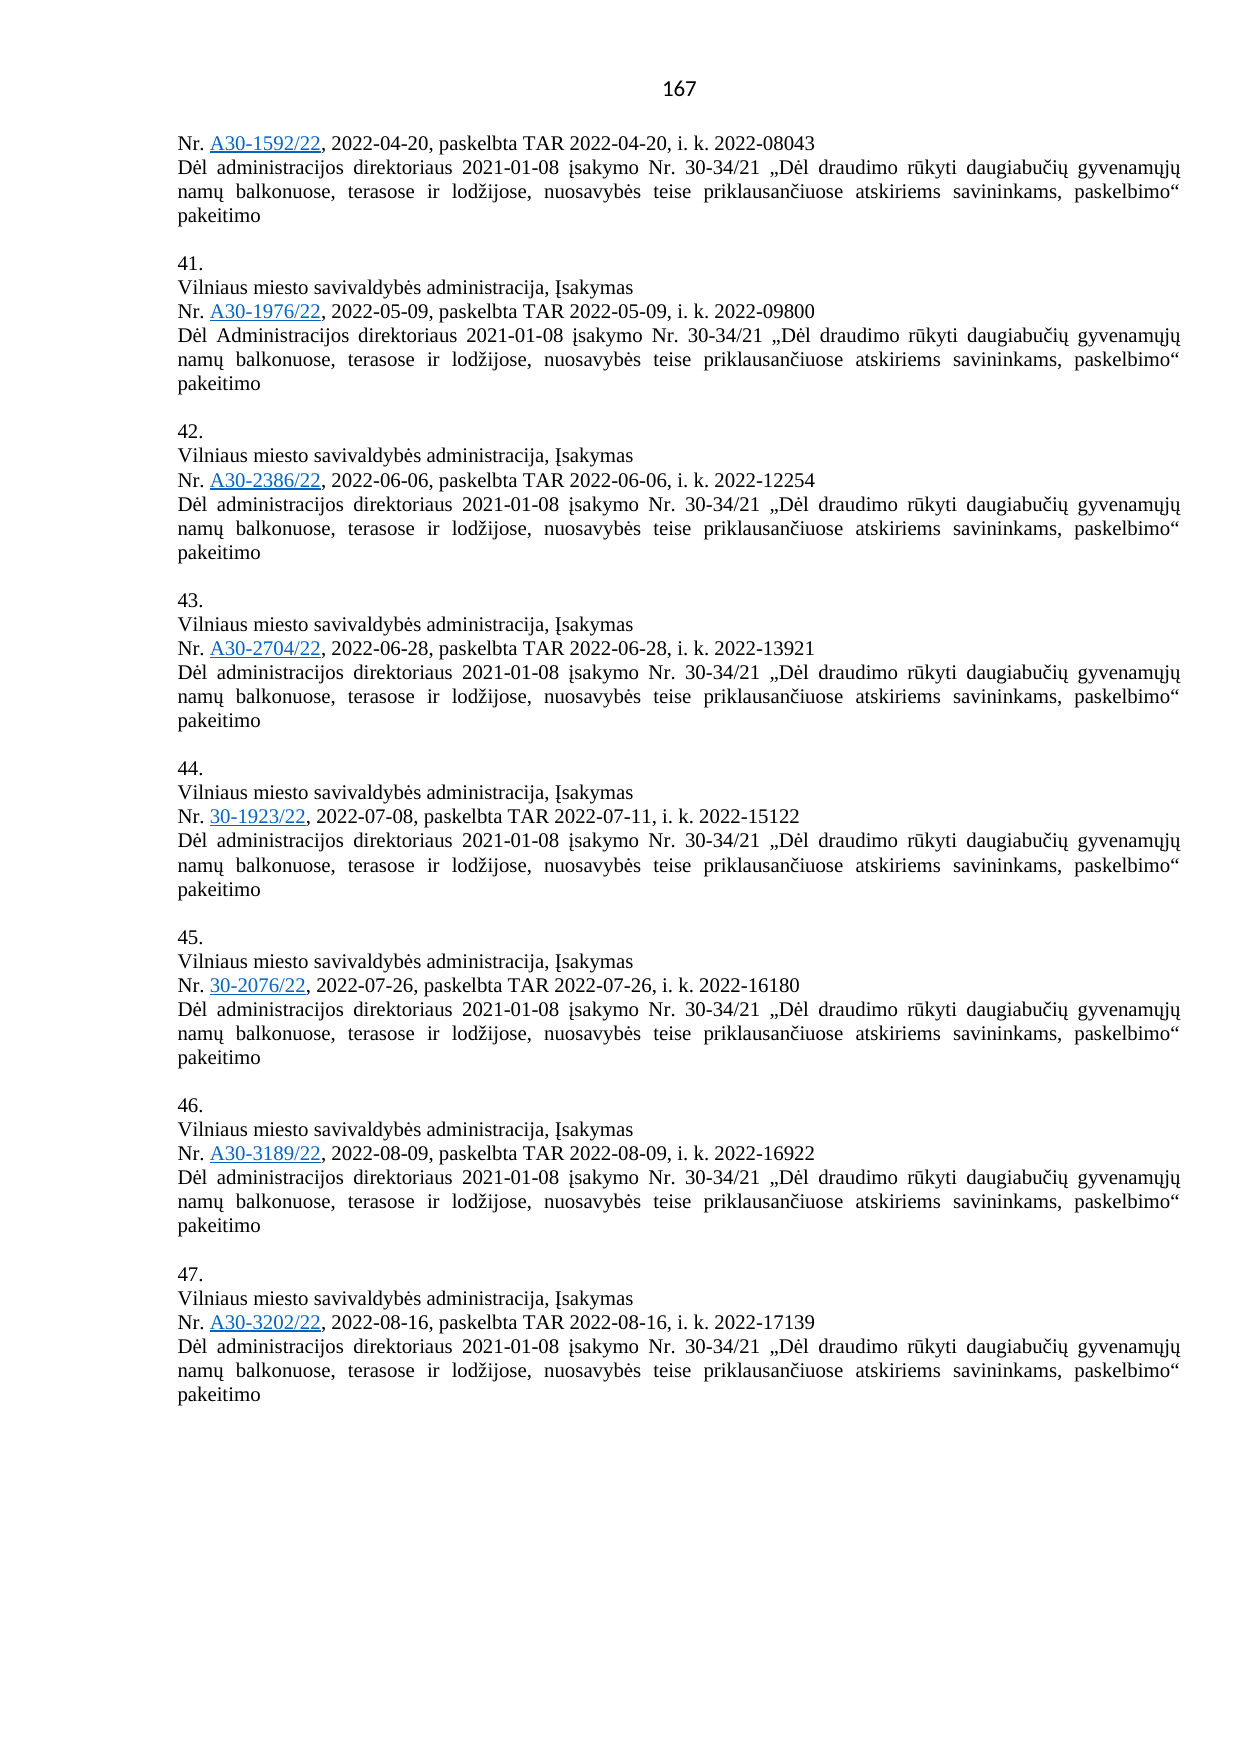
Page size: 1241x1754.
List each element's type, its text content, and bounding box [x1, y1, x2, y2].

text Nr. A30-3202/22, 2022-08-16, paskelbta TAR 2022-08-16, i. k. 2022-17139 [177, 1310, 1181, 1334]
text Dėl administracijos direktoriaus 2021-01-08 įsakymo Nr. 30-34/21 „Dėl draudimo rūkyti daugiabučių gyvenamųjų namų balkonuose, terasose ir lodžijose, nuosavybės teise priklausančiuose atskiriems savininkams, paskelbimo“ pakeitimo [177, 660, 1181, 732]
text Nr. 30-1923/22, 2022-07-08, paskelbta TAR 2022-07-11, i. k. 2022-15122 [177, 804, 1181, 828]
text Dėl Administracijos direktoriaus 2021-01-08 įsakymo Nr. 30-34/21 „Dėl draudimo rūkyti daugiabučių gyvenamųjų namų balkonuose, terasose ir lodžijose, nuosavybės teise priklausančiuose atskiriems savininkams, paskelbimo“ pakeitimo [177, 323, 1181, 395]
text Nr. A30-2704/22, 2022-06-28, paskelbta TAR 2022-06-28, i. k. 2022-13921 [177, 636, 1181, 660]
text Vilniaus miesto savivaldybės administracija, Įsakymas [177, 275, 1181, 299]
text Dėl administracijos direktoriaus 2021-01-08 įsakymo Nr. 30-34/21 „Dėl draudimo rūkyti daugiabučių gyvenamųjų namų balkonuose, terasose ir lodžijose, nuosavybės teise priklausančiuose atskiriems savininkams, paskelbimo“ pakeitimo [177, 1165, 1181, 1237]
text Vilniaus miesto savivaldybės administracija, Įsakymas [177, 1286, 1181, 1310]
text Nr. A30-1592/22, 2022-04-20, paskelbta TAR 2022-04-20, i. k. 2022-08043 [177, 131, 1181, 155]
text 46. [177, 1093, 1181, 1117]
text Nr. A30-2386/22, 2022-06-06, paskelbta TAR 2022-06-06, i. k. 2022-12254 [177, 467, 1181, 492]
text Dėl administracijos direktoriaus 2021-01-08 įsakymo Nr. 30-34/21 „Dėl draudimo rūkyti daugiabučių gyvenamųjų namų balkonuose, terasose ir lodžijose, nuosavybės teise priklausančiuose atskiriems savininkams, paskelbimo“ pakeitimo [177, 492, 1181, 564]
text 42. [177, 419, 1181, 443]
text Vilniaus miesto savivaldybės administracija, Įsakymas [177, 780, 1181, 804]
text Nr. A30-3189/22, 2022-08-09, paskelbta TAR 2022-08-09, i. k. 2022-16922 [177, 1141, 1181, 1165]
text 47. [177, 1262, 1181, 1286]
text Nr. A30-1976/22, 2022-05-09, paskelbta TAR 2022-05-09, i. k. 2022-09800 [177, 299, 1181, 323]
text 43. [177, 588, 1181, 612]
text Dėl administracijos direktoriaus 2021-01-08 įsakymo Nr. 30-34/21 „Dėl draudimo rūkyti daugiabučių gyvenamųjų namų balkonuose, terasose ir lodžijose, nuosavybės teise priklausančiuose atskiriems savininkams, paskelbimo“ pakeitimo [177, 997, 1181, 1069]
text Vilniaus miesto savivaldybės administracija, Įsakymas [177, 949, 1181, 973]
text 45. [177, 925, 1181, 949]
text 41. [177, 251, 1181, 275]
text Dėl administracijos direktoriaus 2021-01-08 įsakymo Nr. 30-34/21 „Dėl draudimo rūkyti daugiabučių gyvenamųjų namų balkonuose, terasose ir lodžijose, nuosavybės teise priklausančiuose atskiriems savininkams, paskelbimo“ pakeitimo [177, 1334, 1181, 1406]
text Vilniaus miesto savivaldybės administracija, Įsakymas [177, 1117, 1181, 1141]
text 44. [177, 756, 1181, 780]
text Nr. 30-2076/22, 2022-07-26, paskelbta TAR 2022-07-26, i. k. 2022-16180 [177, 973, 1181, 997]
text Vilniaus miesto savivaldybės administracija, Įsakymas [177, 612, 1181, 636]
text Vilniaus miesto savivaldybės administracija, Įsakymas [177, 443, 1181, 467]
text Dėl administracijos direktoriaus 2021-01-08 įsakymo Nr. 30-34/21 „Dėl draudimo rūkyti daugiabučių gyvenamųjų namų balkonuose, terasose ir lodžijose, nuosavybės teise priklausančiuose atskiriems savininkams, paskelbimo“ pakeitimo [177, 828, 1181, 901]
text Dėl administracijos direktoriaus 2021-01-08 įsakymo Nr. 30-34/21 „Dėl draudimo rūkyti daugiabučių gyvenamųjų namų balkonuose, terasose ir lodžijose, nuosavybės teise priklausančiuose atskiriems savininkams, paskelbimo“ pakeitimo [177, 155, 1181, 227]
